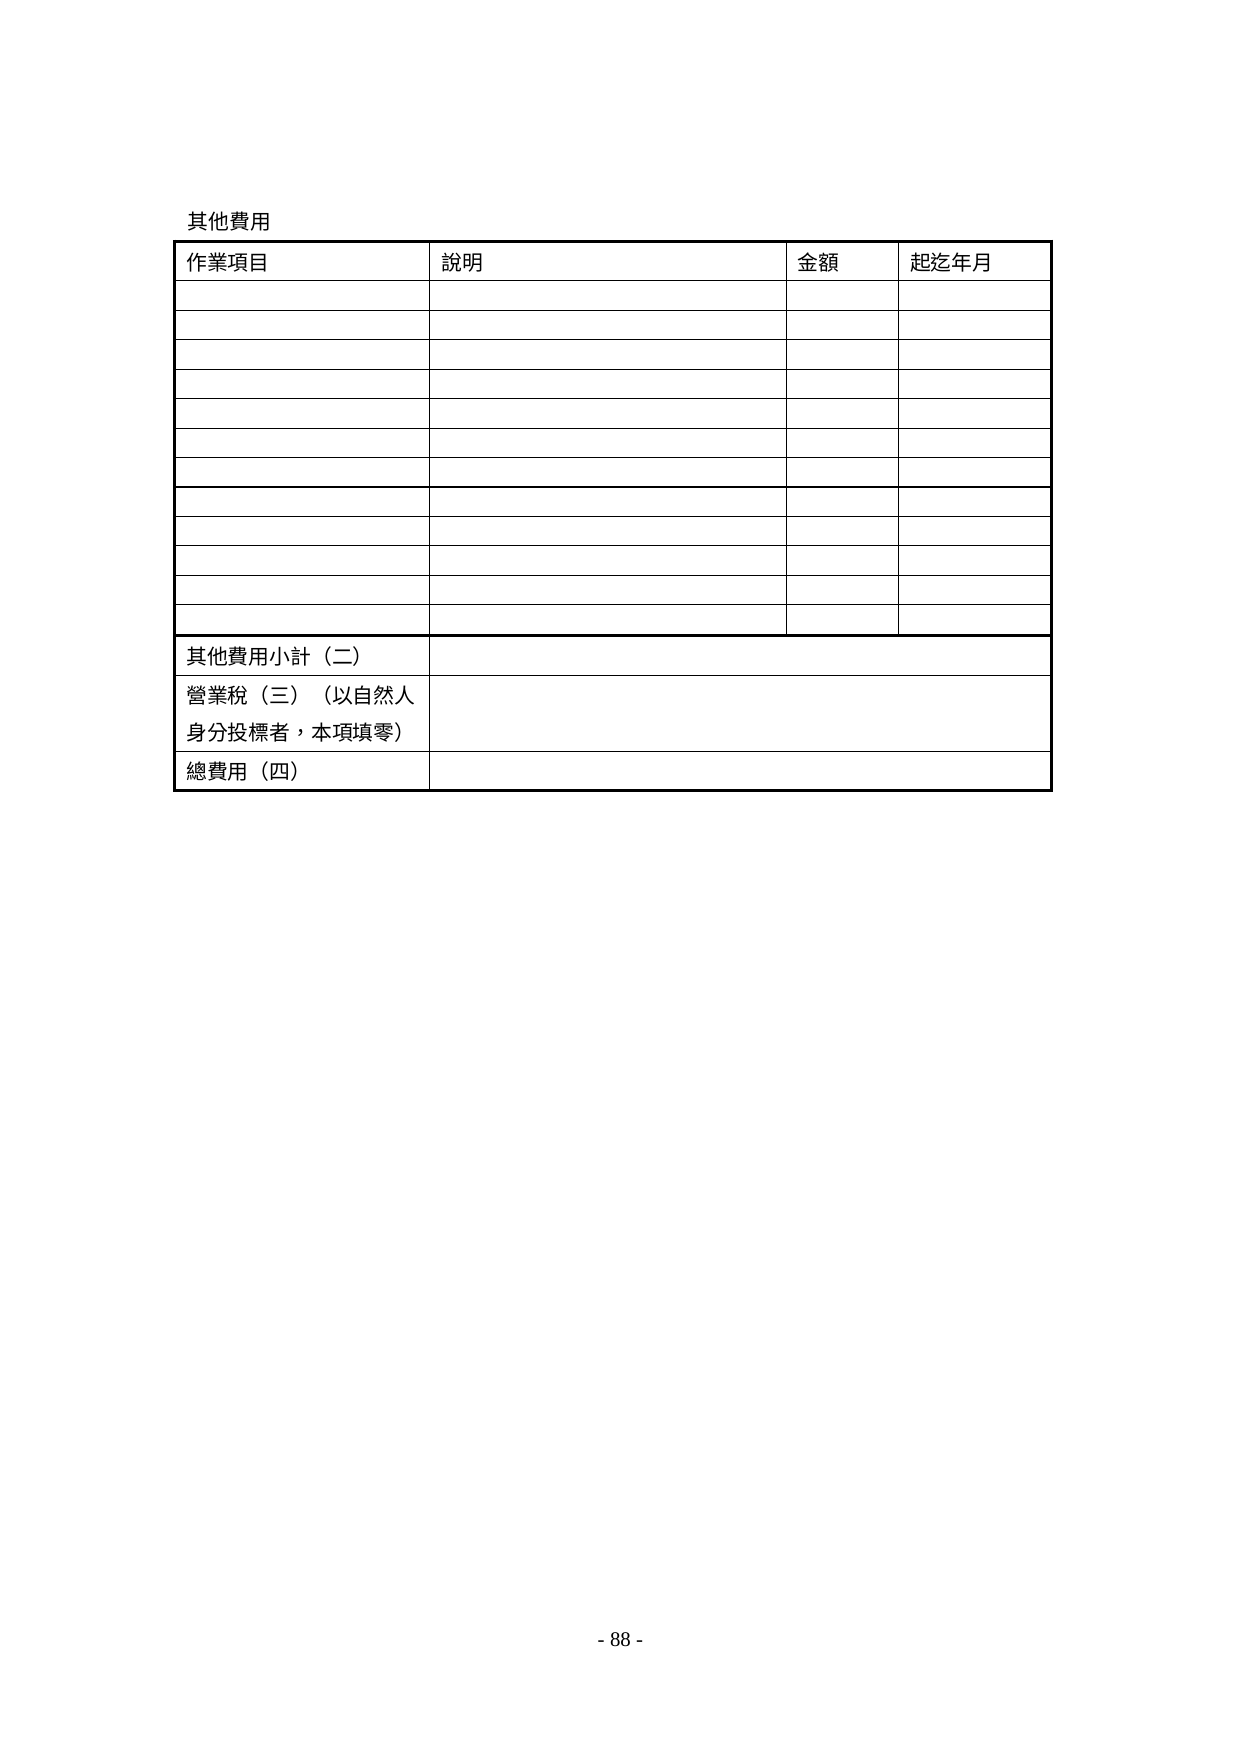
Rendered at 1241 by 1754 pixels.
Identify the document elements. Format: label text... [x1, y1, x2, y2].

table_cell [430, 576, 786, 604]
table_cell [176, 488, 429, 516]
table_cell [430, 637, 1050, 674]
table_cell [176, 576, 429, 604]
table_cell [899, 429, 1050, 457]
table_cell [176, 458, 429, 486]
table_header 說明 [430, 243, 786, 280]
table_cell [430, 429, 786, 457]
table_cell [430, 752, 1050, 789]
table_cell [430, 370, 786, 398]
table_header 作業項目 [176, 243, 429, 280]
table_cell [899, 517, 1050, 545]
table_header 起迄年月 [899, 243, 1050, 280]
table_cell [430, 281, 786, 309]
table_cell [430, 488, 786, 516]
table_cell [787, 517, 898, 545]
table_cell [176, 281, 429, 309]
table_cell [899, 605, 1050, 634]
table_cell [176, 370, 429, 398]
table_cell [176, 340, 429, 368]
table_cell [176, 399, 429, 427]
table_cell [787, 458, 898, 486]
table_cell [787, 281, 898, 309]
table_cell [899, 488, 1050, 516]
table_cell [176, 546, 429, 575]
table_cell [430, 399, 786, 427]
table_cell [899, 399, 1050, 427]
text 其他費用 [187, 202, 1053, 239]
table_cell [787, 370, 898, 398]
table_cell [899, 311, 1050, 339]
table_cell [787, 605, 898, 634]
table_cell [787, 311, 898, 339]
table_header 金額 [787, 243, 898, 280]
table_cell [176, 517, 429, 545]
table_cell [787, 340, 898, 368]
table_cell [787, 546, 898, 575]
table_cell [176, 429, 429, 457]
table_cell [787, 429, 898, 457]
table_cell 其他費用小計（二） [176, 637, 429, 674]
table_cell [899, 458, 1050, 486]
table_cell [430, 458, 786, 486]
table_cell [899, 281, 1050, 309]
table_cell [176, 311, 429, 339]
table_cell [787, 488, 898, 516]
table_cell [430, 676, 1050, 751]
table_cell [899, 546, 1050, 575]
table_cell [430, 546, 786, 575]
table_cell [787, 399, 898, 427]
table_cell [430, 340, 786, 368]
table_cell [787, 576, 898, 604]
table_cell [430, 605, 786, 634]
table_cell [899, 340, 1050, 368]
table_cell [430, 311, 786, 339]
table_cell 營業稅（三）（以自然人身分投標者，本項填零） [176, 676, 429, 751]
table_cell 總費用（四） [176, 752, 429, 789]
table_cell [899, 370, 1050, 398]
table_cell [899, 576, 1050, 604]
table_cell [176, 605, 429, 634]
table_cell [430, 517, 786, 545]
